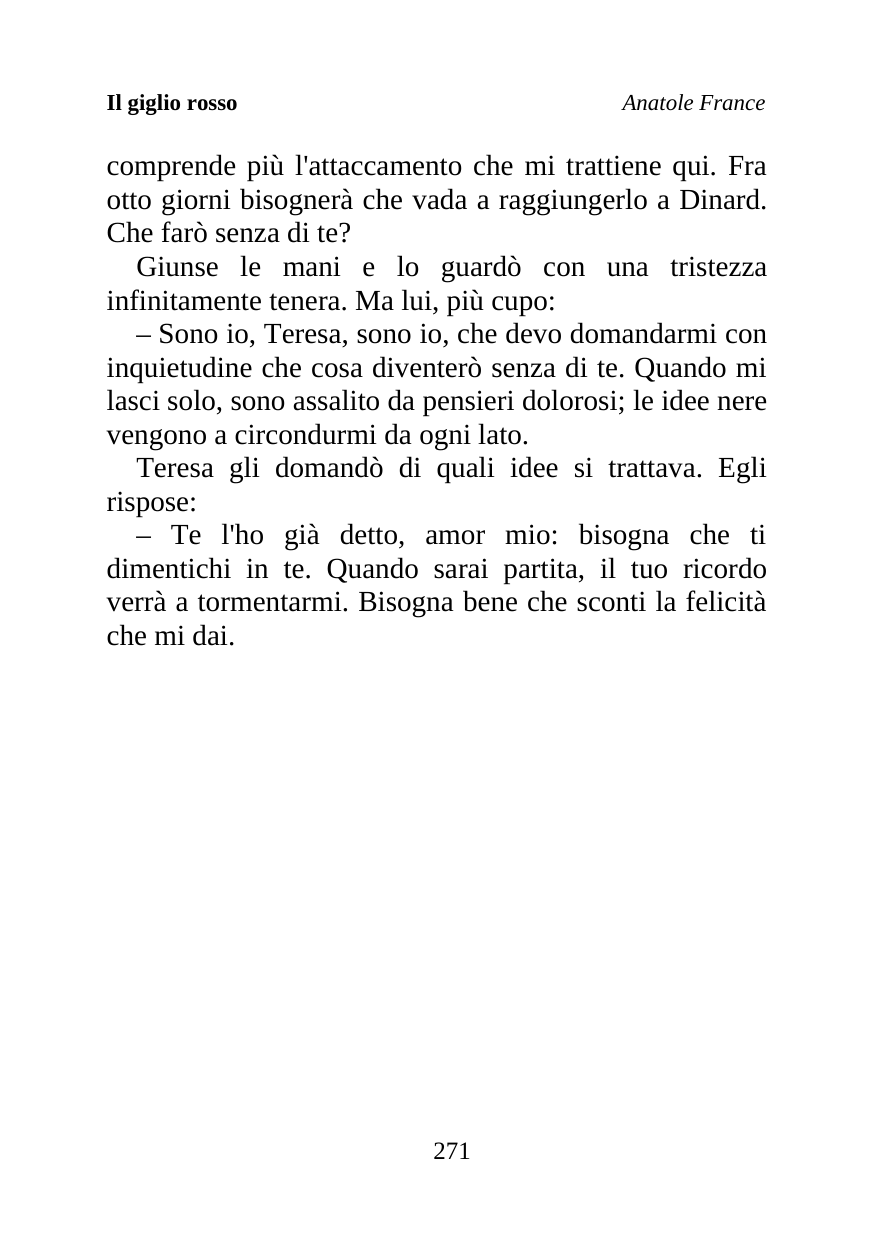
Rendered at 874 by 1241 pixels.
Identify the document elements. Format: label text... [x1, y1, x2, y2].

text Giunse le mani e lo guardò con una tristezza infinitamente tenera. Ma lui, più cupo: [106, 249, 768, 316]
text comprende più l'attaccamento che mi trattiene qui. Fra otto giorni bisognerà che vada a raggiungerlo a Dinard. Che farò senza di te? [106, 148, 768, 249]
text – Sono io, Teresa, sono io, che devo domandarmi con inquietudine che cosa diventerò senza di te. Quando mi lasci solo, sono assalito da pensieri dolorosi; le idee nere vengono a circondurmi da ogni lato. [106, 316, 768, 450]
text Teresa gli domandò di quali idee si trattava. Egli rispose: [106, 450, 768, 517]
text – Te l'ho già detto, amor mio: bisogna che ti dimentichi in te. Quando sarai partita, il tuo ricordo verrà a tormentarmi. Bisogna bene che sconti la felicità che mi dai. [106, 517, 768, 652]
